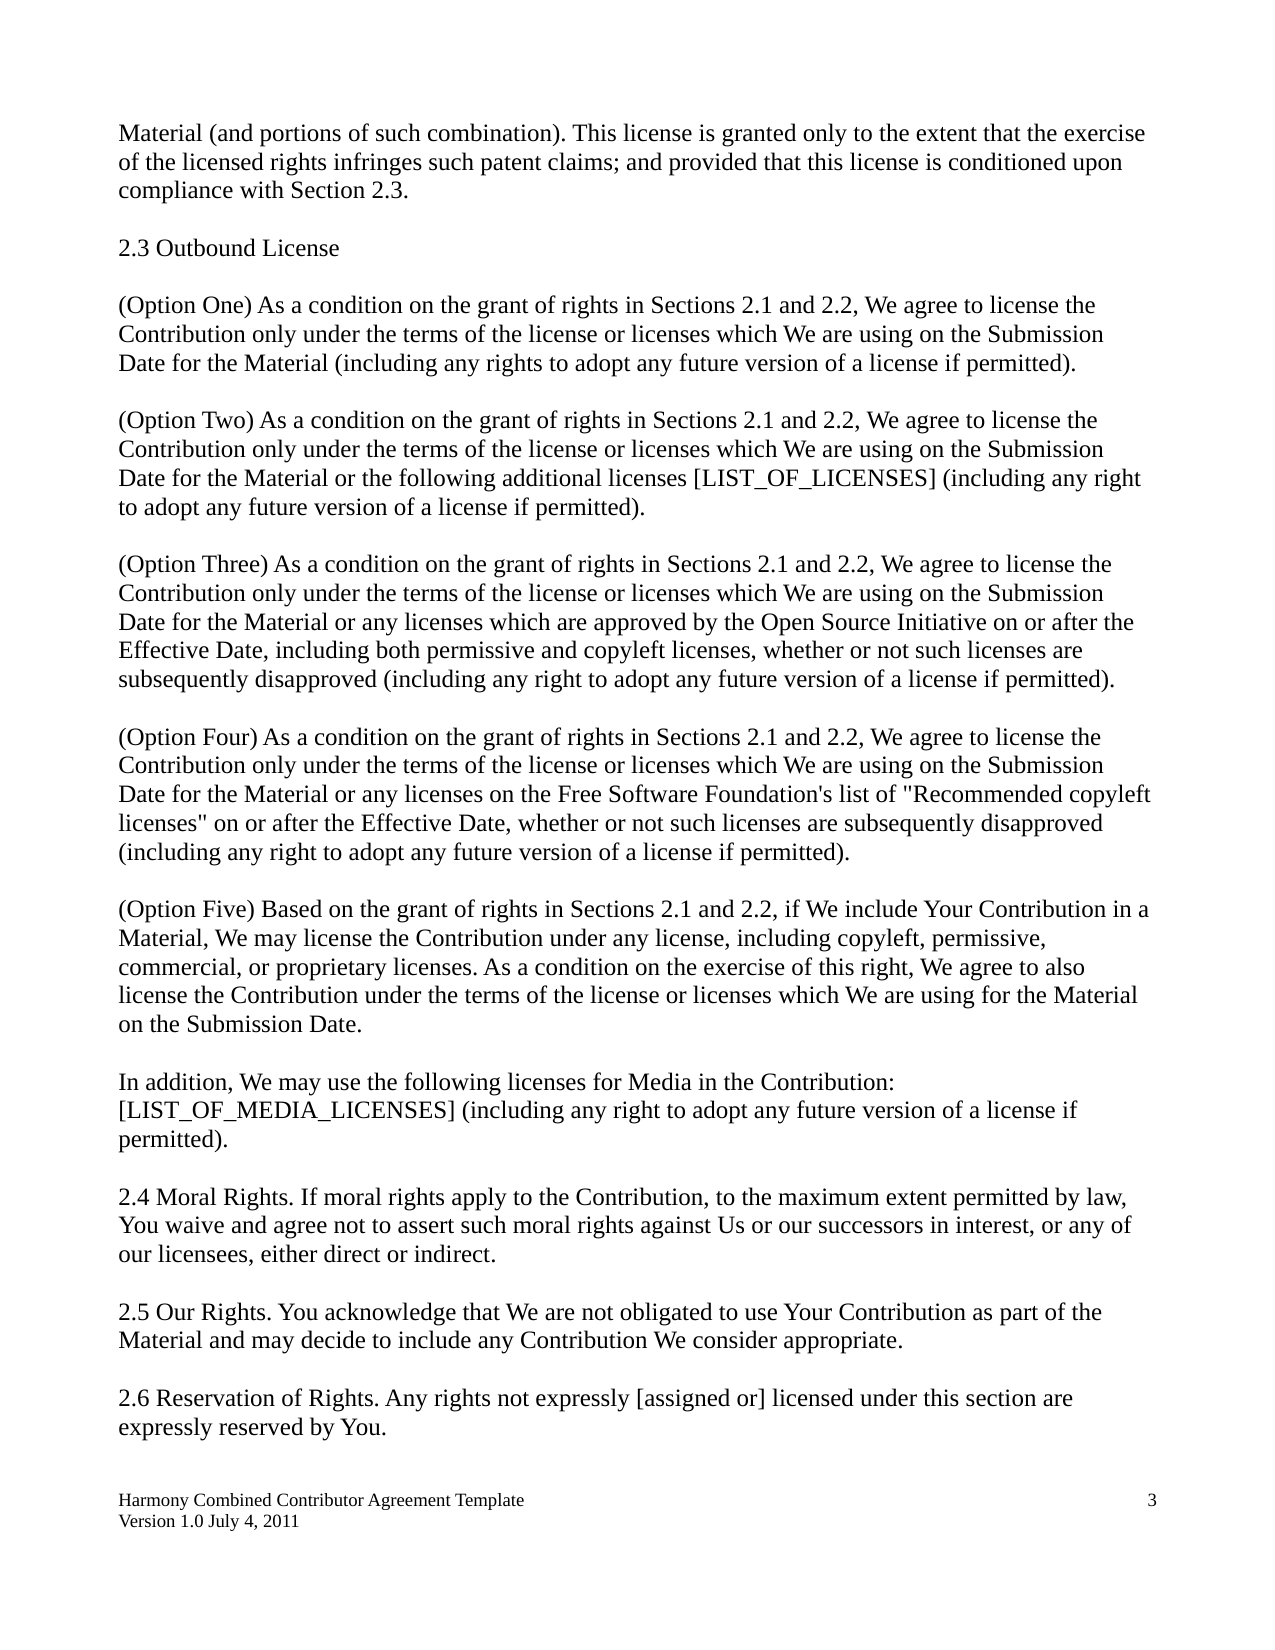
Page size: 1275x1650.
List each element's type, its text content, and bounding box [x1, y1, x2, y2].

text 2.4 Moral Rights. If moral rights apply to the Contribution, to the maximum extent permitted by law, You waive and agree not to assert such moral rights against Us or our successors in interest, or any of our licensees, either direct or indirect. [118, 1182, 1157, 1268]
text (Option Three) As a condition on the grant of rights in Sections 2.1 and 2.2, We agree to license the Contribution only under the terms of the license or licenses which We are using on the Submission Date for the Material or any licenses which are approved by the Open Source Initiative on or after the Effective Date, including both permissive and copyleft licenses, whether or not such licenses are subsequently disapproved (including any right to adopt any future version of a license if permitted). [118, 549, 1157, 693]
text (Option Five) Based on the grant of rights in Sections 2.1 and 2.2, if We include Your Contribution in a Material, We may license the Contribution under any license, including copyleft, permissive, commercial, or proprietary licenses. As a condition on the exercise of this right, We agree to also license the Contribution under the terms of the license or licenses which We are using for the Material on the Submission Date. [118, 894, 1157, 1038]
text Material (and portions of such combination). This license is granted only to the extent that the exercise of the licensed rights infringes such patent claims; and provided that this license is conditioned upon compliance with Section 2.3. [118, 118, 1157, 204]
text In addition, We may use the following licenses for Media in the Contribution: [LIST_OF_MEDIA_LICENSES] (including any right to adopt any future version of a license if permitted). [118, 1067, 1157, 1153]
text (Option One) As a condition on the grant of rights in Sections 2.1 and 2.2, We agree to license the Contribution only under the terms of the license or licenses which We are using on the Submission Date for the Material (including any rights to adopt any future version of a license if permitted). [118, 291, 1157, 377]
text (Option Two) As a condition on the grant of rights in Sections 2.1 and 2.2, We agree to license the Contribution only under the terms of the license or licenses which We are using on the Submission Date for the Material or the following additional licenses [LIST_OF_LICENSES] (including any right to adopt any future version of a license if permitted). [118, 406, 1157, 521]
text 2.3 Outbound License [118, 233, 1157, 262]
text 2.5 Our Rights. You acknowledge that We are not obligated to use Your Contribution as part of the Material and may decide to include any Contribution We consider appropriate. [118, 1297, 1157, 1354]
text 2.6 Reservation of Rights. Any rights not expressly [assigned or] licensed under this section are expressly reserved by You. [118, 1383, 1157, 1441]
text (Option Four) As a condition on the grant of rights in Sections 2.1 and 2.2, We agree to license the Contribution only under the terms of the license or licenses which We are using on the Submission Date for the Material or any licenses on the Free Software Foundation's list of "Recommended copyleft licenses" on or after the Effective Date, whether or not such licenses are subsequently disapproved (including any right to adopt any future version of a license if permitted). [118, 722, 1157, 866]
